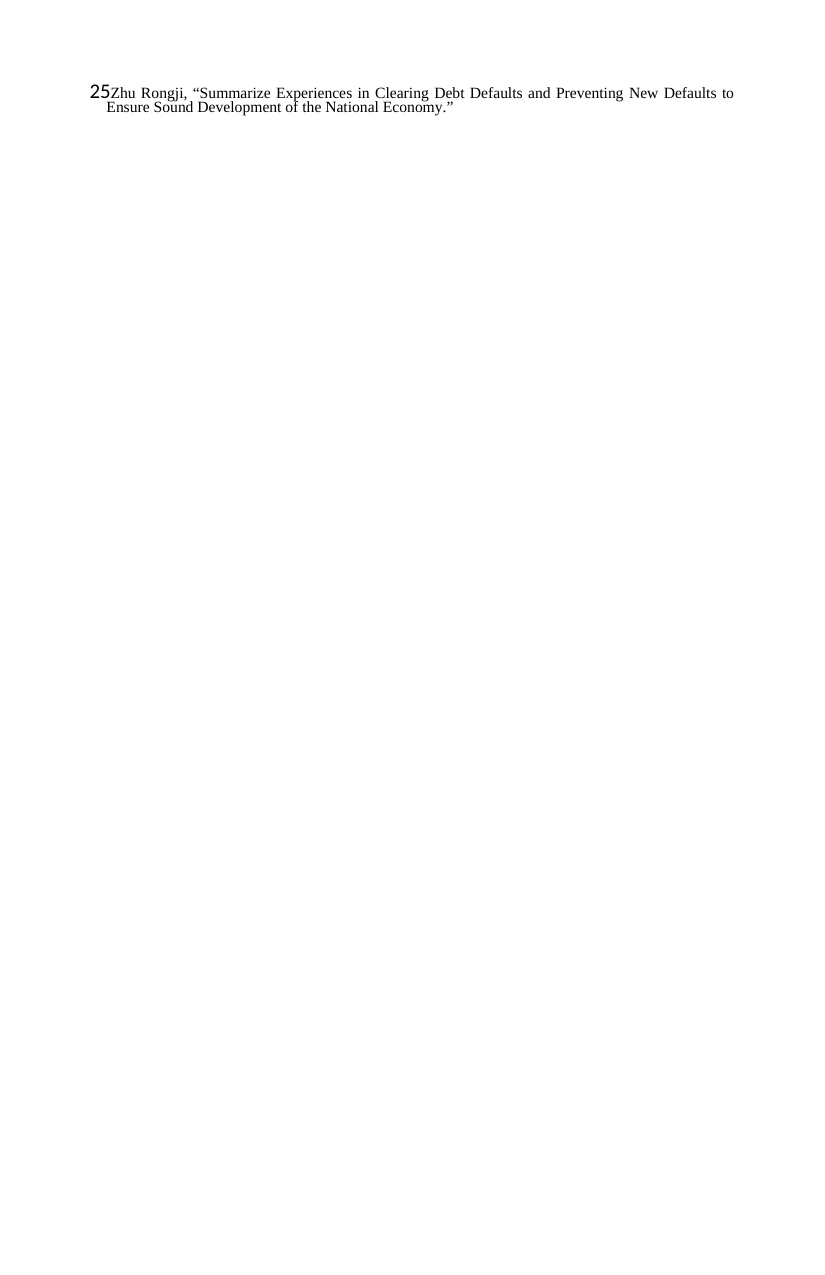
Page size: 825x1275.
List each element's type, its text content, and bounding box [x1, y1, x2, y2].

list Zhu Rongji, “Summarize Experiences in Clearing Debt Defaults and Preventing New Defaults to Ensure Sound Development of the National Economy.” [89, 83, 735, 116]
